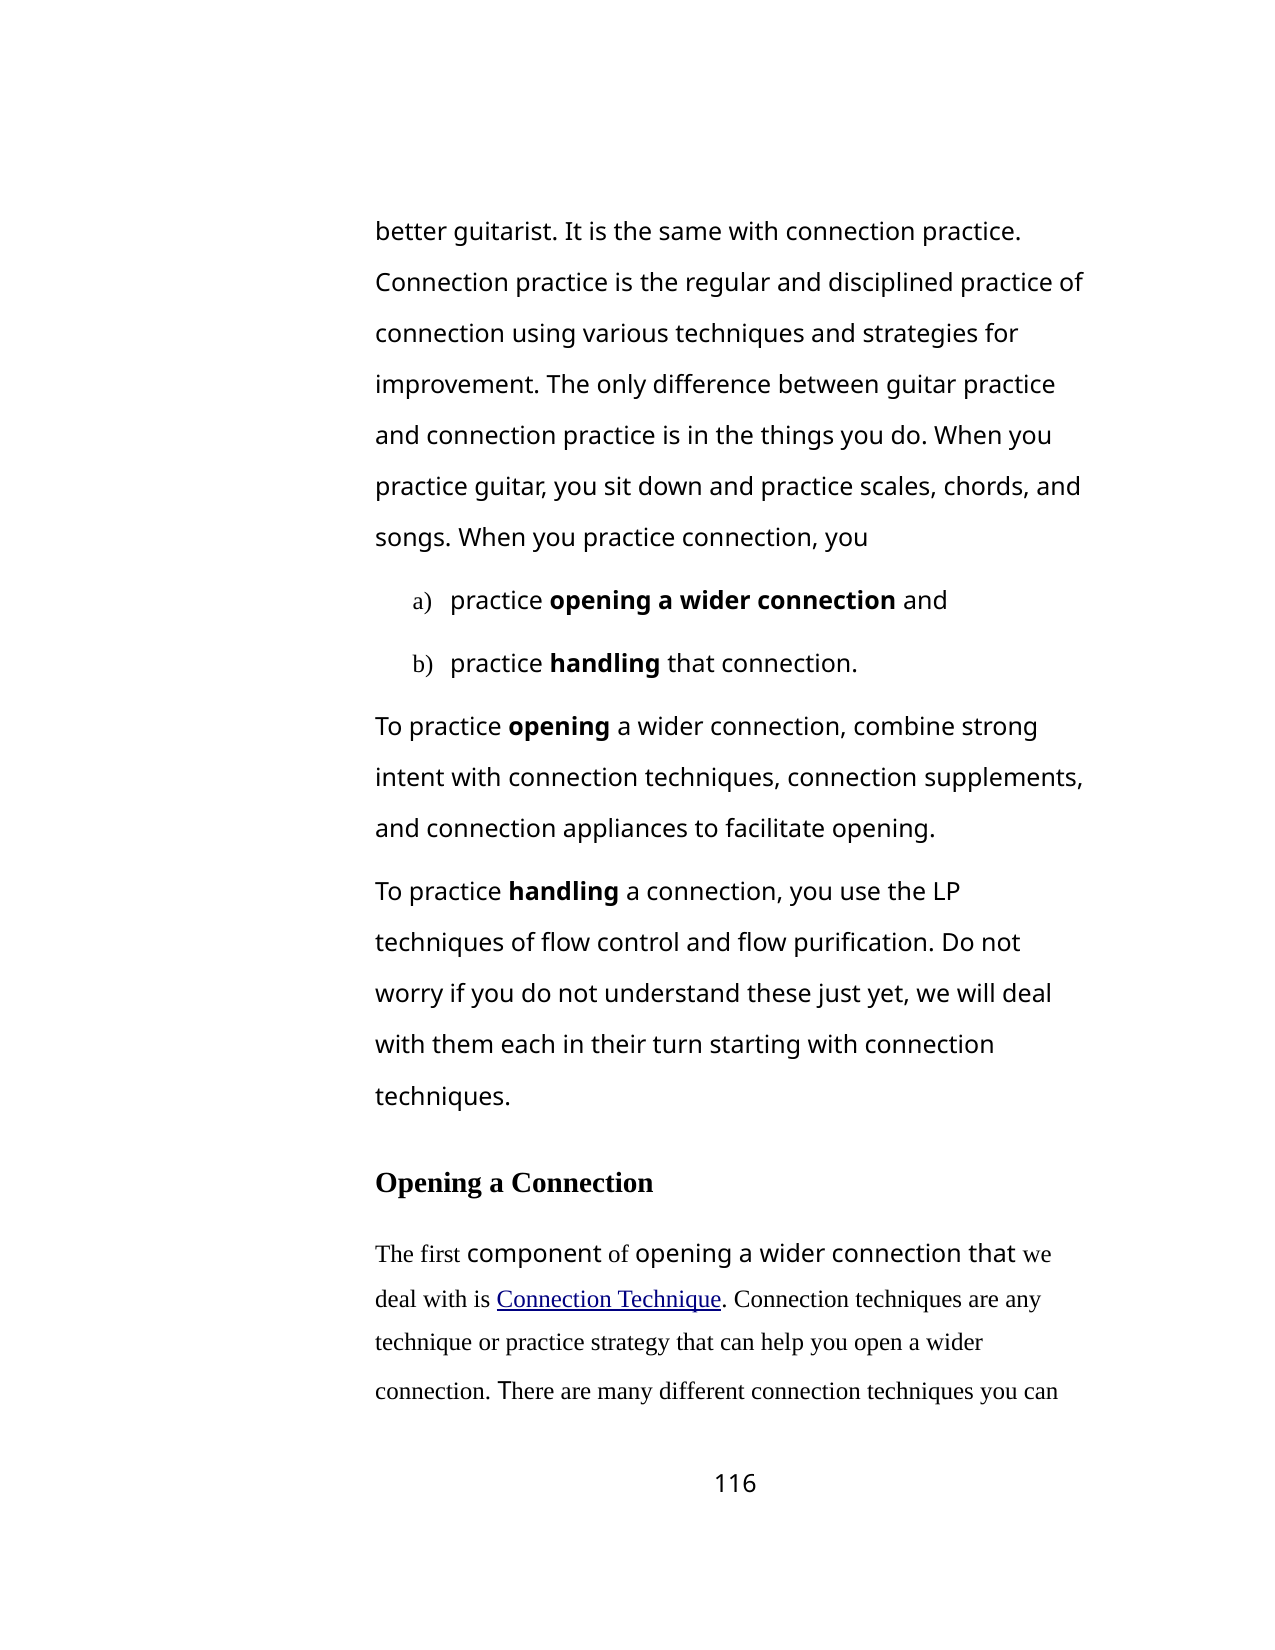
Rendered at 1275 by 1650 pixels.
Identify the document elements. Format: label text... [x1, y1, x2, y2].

text To practice opening a wider connection, combine strong intent with connection techniques, connection supplements, and connection appliances to facilitate opening. [375, 709, 1095, 845]
text The first component of opening a wider connection that we deal with is Connection Technique. Connection techniques are any technique or practice strategy that can help you open a wider connection. There are many different connection techniques you can [375, 1236, 1095, 1407]
list practice handling that connection. [412, 646, 1095, 680]
subtitle Opening a Connection [375, 1165, 1095, 1199]
list practice opening a wider connection and [412, 583, 1095, 617]
text better guitarist. It is the same with connection practice. Connection practice is the regular and disciplined practice of connection using various techniques and strategies for improvement. The only difference between guitar practice and connection practice is in the things you do. When you practice guitar, you sit down and practice scales, chords, and songs. When you practice connection, you [375, 213, 1095, 554]
text To practice handling a connection, you use the LP techniques of flow control and flow purification. Do not worry if you do not understand these just yet, we will deal with them each in their turn starting with connection techniques. [375, 874, 1095, 1112]
